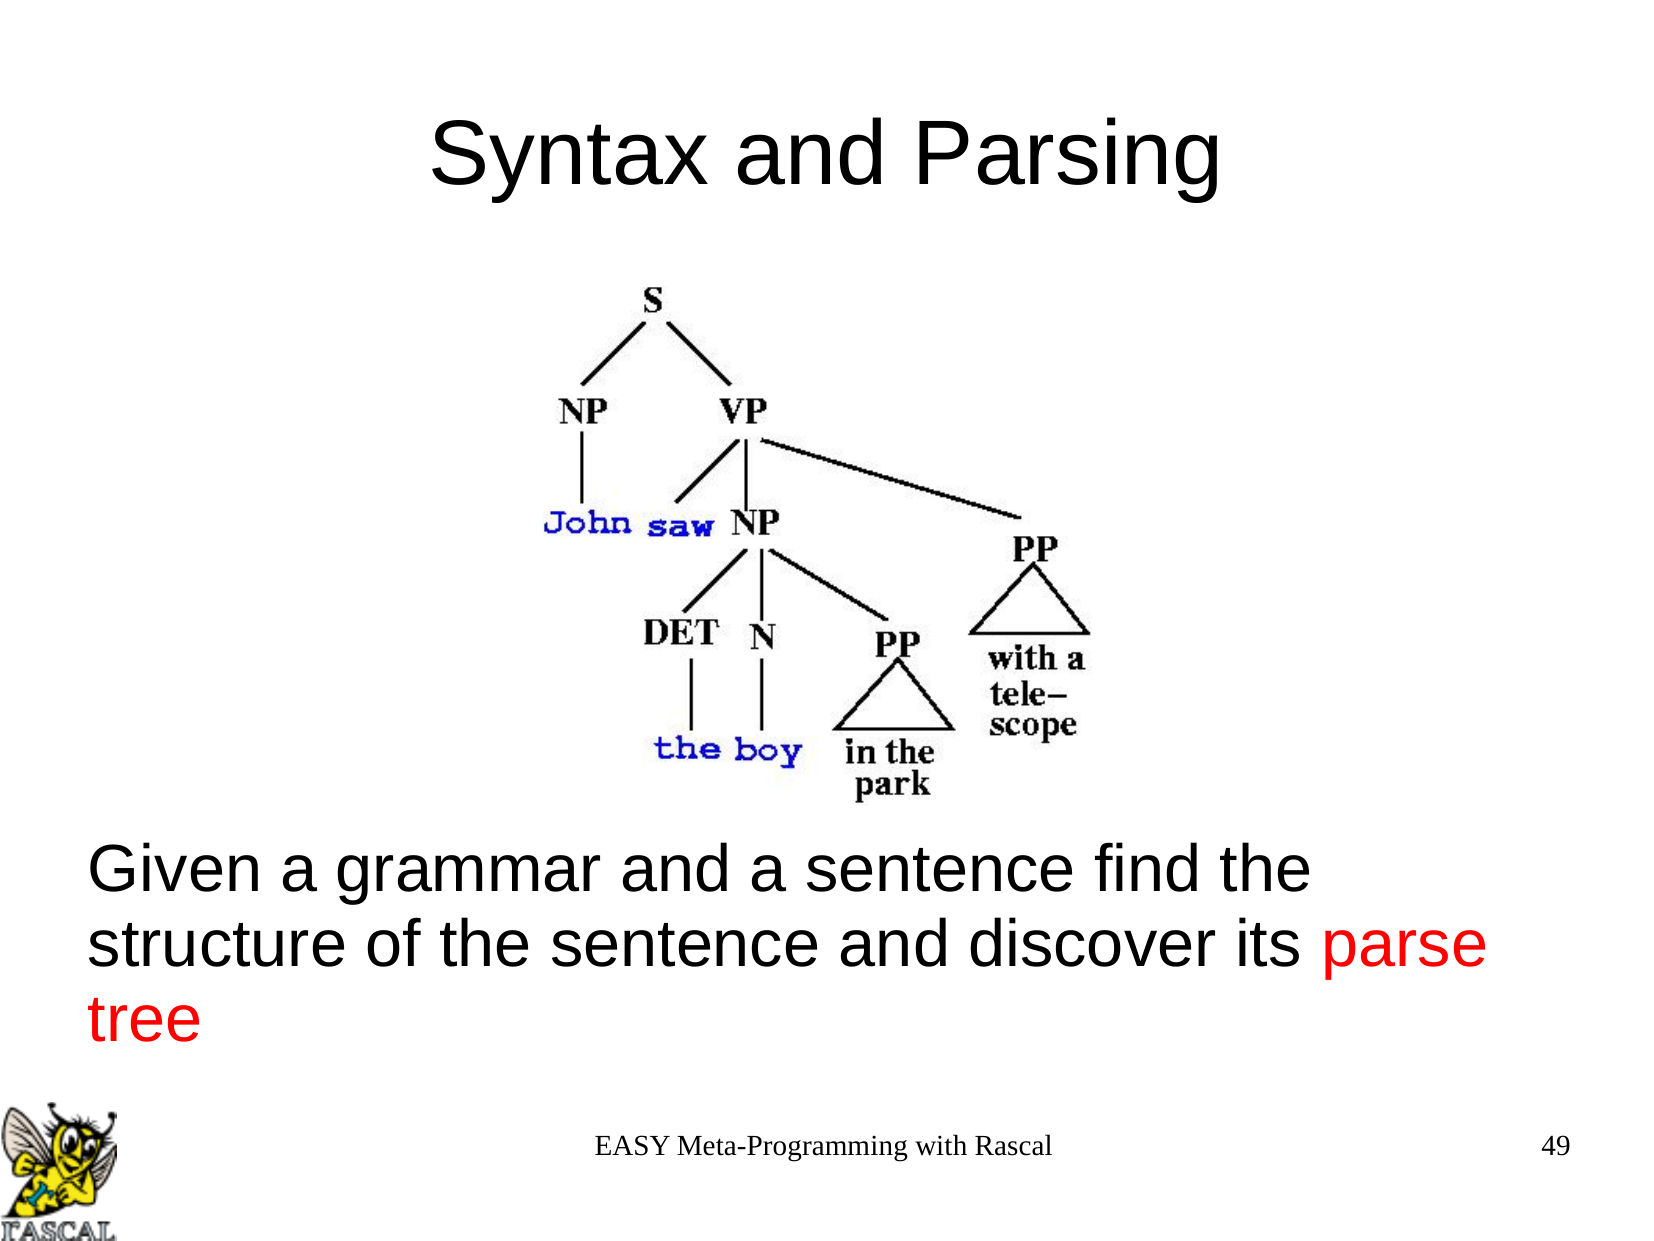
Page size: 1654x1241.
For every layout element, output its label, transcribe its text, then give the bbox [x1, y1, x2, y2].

picture [0, 1102, 117, 1241]
title Syntax and Parsing [82, 49, 1571, 257]
list Given a grammar and a sentence find the structure of the sentence and discover its parse tree [87, 831, 1576, 1062]
picture [543, 286, 1092, 806]
